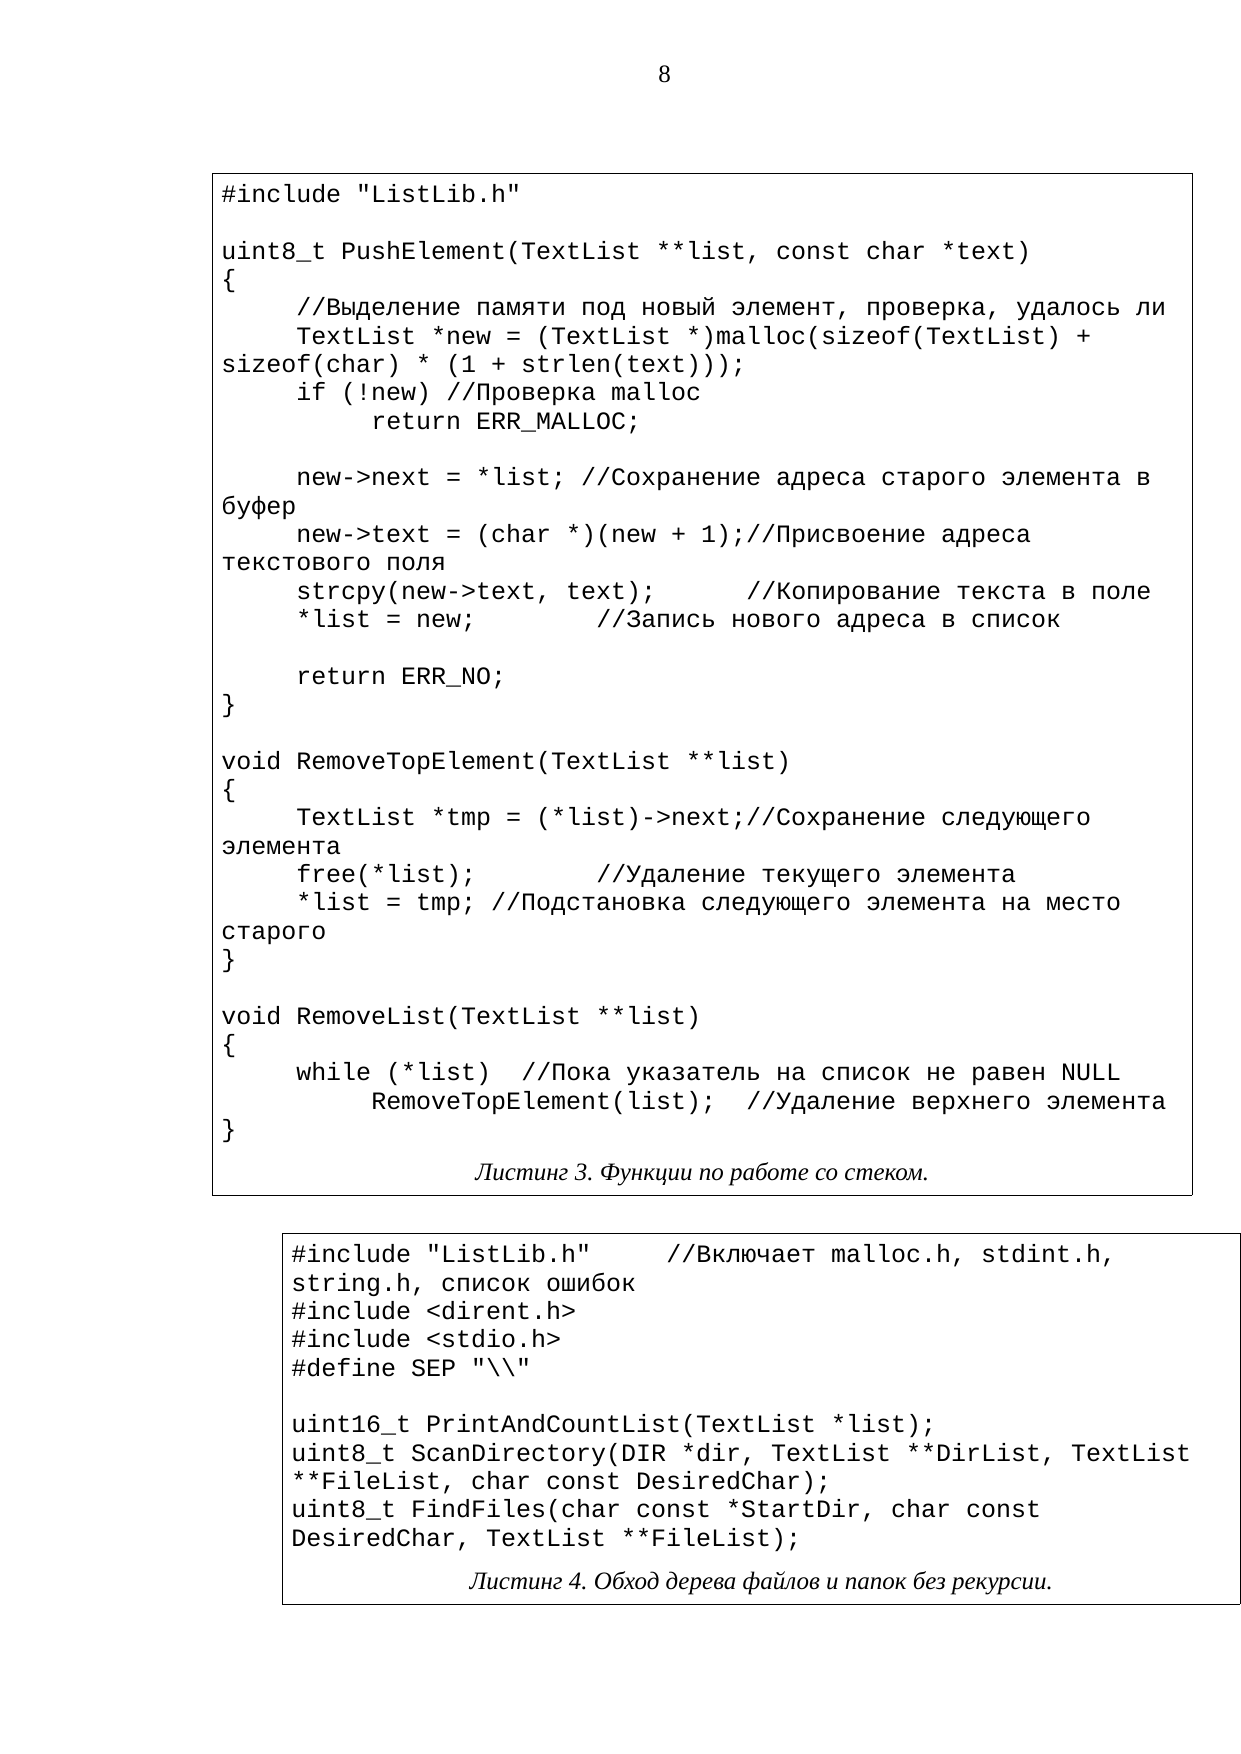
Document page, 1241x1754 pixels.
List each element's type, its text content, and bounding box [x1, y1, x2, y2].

text strcpy(new->text, text); //Копирование текста в поле [221, 578, 1183, 607]
text uint16_t PrintAndCountList(TextList *list); [291, 1412, 1231, 1440]
text } [221, 947, 1183, 975]
text #include <dirent.h> [291, 1298, 1231, 1327]
text #include "ListLib.h" [221, 182, 1183, 210]
text new->text = (char *)(new + 1);//Присвоение адреса текстового поля [221, 522, 1183, 578]
text } [221, 692, 1183, 720]
text TextList *tmp = (*list)->next;//Сохранение следующего элемента [221, 805, 1183, 862]
text uint8_t PushElement(TextList **list, const char *text) [221, 238, 1183, 267]
text #include <stdio.h> [291, 1327, 1231, 1355]
text TextList *new = (TextList *)malloc(sizeof(TextList) + sizeof(char) * (1 + strlen(text))); [221, 323, 1183, 380]
text *list = new; //Запись нового адреса в список [221, 607, 1183, 635]
text RemoveTopElement(list); //Удаление верхнего элемента [221, 1088, 1183, 1117]
text #define SEP "\\" [291, 1355, 1231, 1383]
text #include "ListLib.h" //Включает malloc.h, stdint.h, string.h, список ошибок [291, 1242, 1231, 1298]
text void RemoveTopElement(TextList **list) [221, 748, 1183, 777]
text } [221, 1117, 1183, 1145]
text return ERR_MALLOC; [221, 408, 1183, 437]
text { [221, 777, 1183, 805]
text void RemoveList(TextList **list) [221, 1003, 1183, 1032]
text { [221, 267, 1183, 295]
text *list = tmp; //Подстановка следующего элемента на место старого [221, 890, 1183, 947]
text free(*list); //Удаление текущего элемента [221, 862, 1183, 890]
text { [221, 1032, 1183, 1060]
text while (*list) //Пока указатель на список не равен NULL [221, 1060, 1183, 1088]
text if (!new) //Проверка malloc [221, 380, 1183, 408]
text uint8_t FindFiles(char const *StartDir, char const DesiredChar, TextList **FileList); [291, 1497, 1231, 1553]
text Листинг 4. Обход дерева файлов и папок без рекурсии. [291, 1566, 1231, 1595]
text uint8_t ScanDirectory(DIR *dir, TextList **DirList, TextList **FileList, char const DesiredChar); [291, 1440, 1231, 1497]
text new->next = *list; //Сохранение адреса старого элемента в буфер [221, 465, 1183, 522]
text Листинг 3. Функции по работе со стеком. [221, 1157, 1183, 1186]
text return ERR_NO; [221, 663, 1183, 692]
text //Выделение памяти под новый элемент, проверка, удалось ли [221, 295, 1183, 323]
